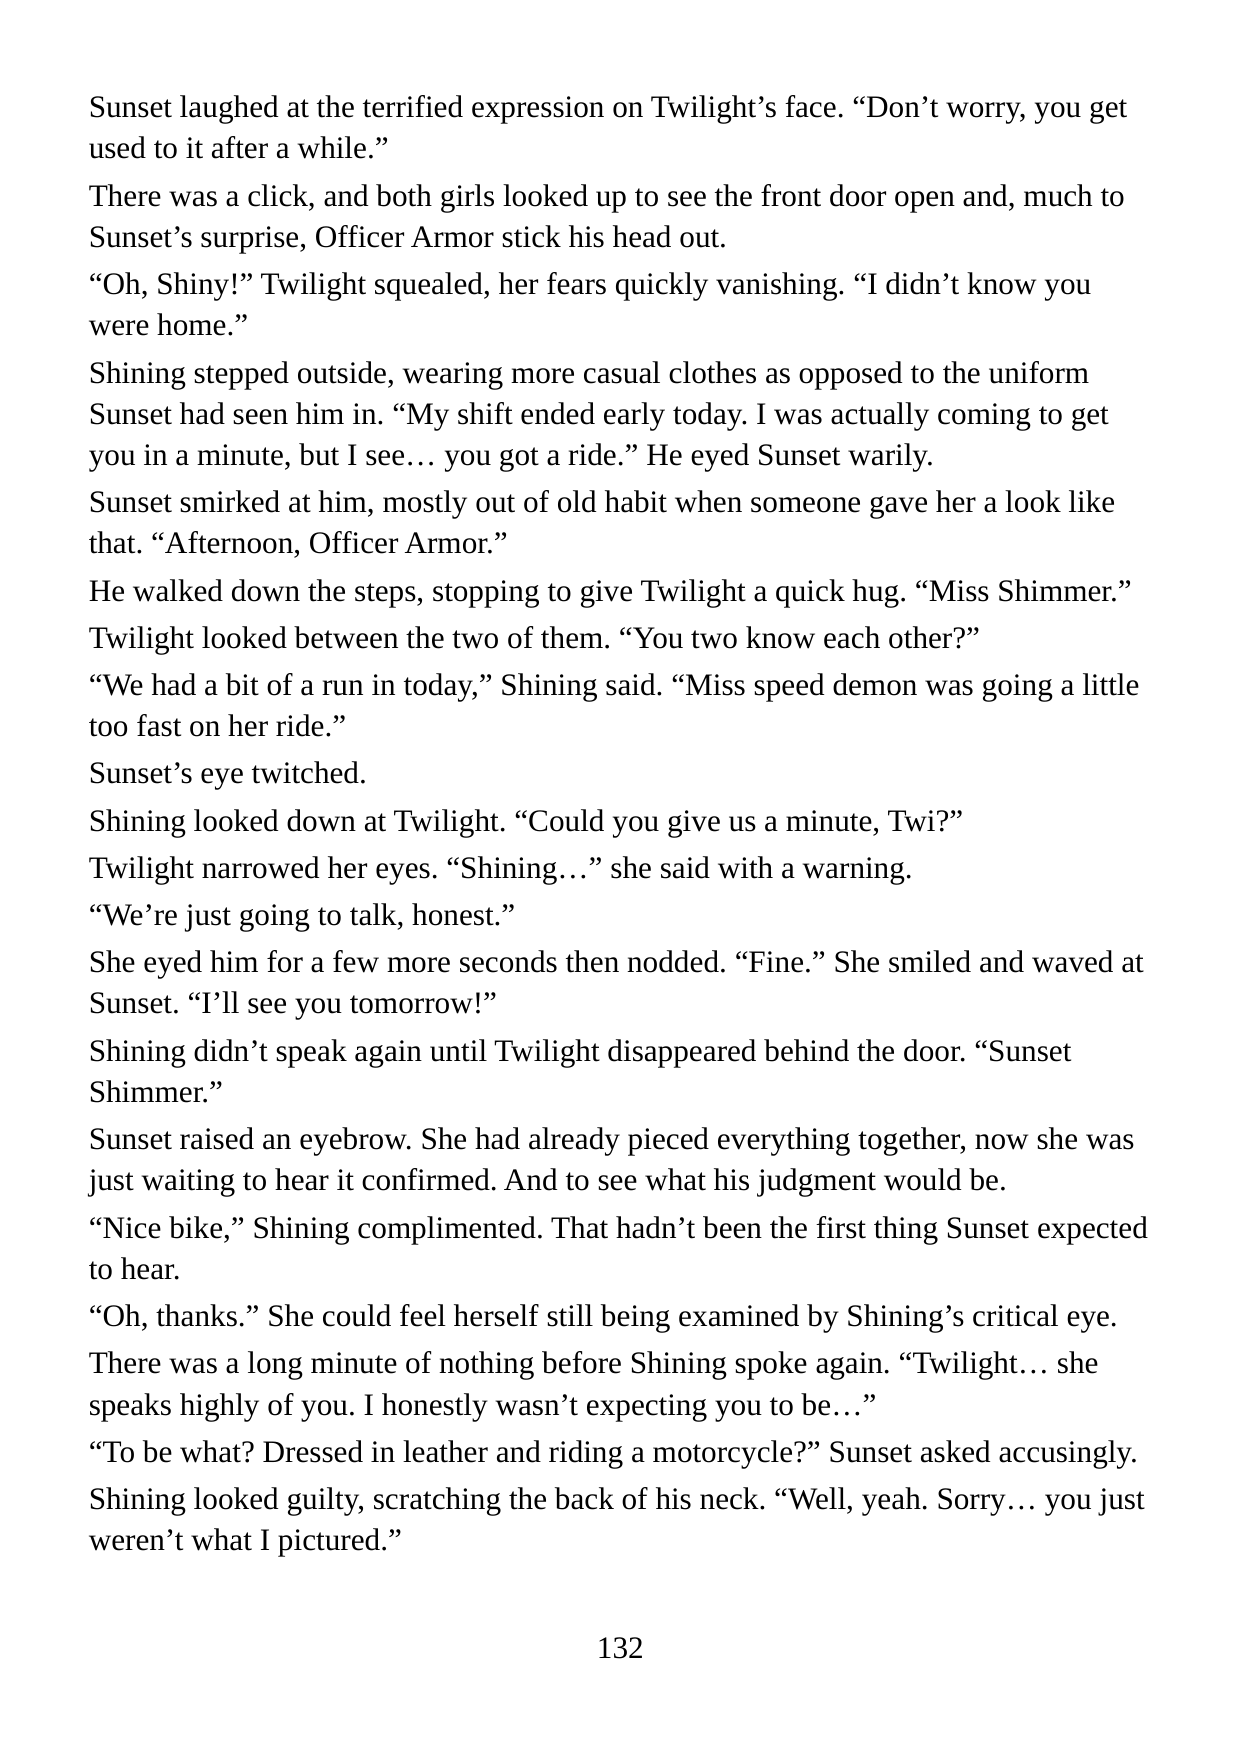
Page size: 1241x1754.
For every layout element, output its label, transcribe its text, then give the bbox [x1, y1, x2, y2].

text Twilight looked between the two of them. “You two know each other?” [88, 619, 1152, 655]
text “We had a bit of a run in today,” Shining said. “Miss speed demon was going a little too fast on her ride.” [88, 666, 1152, 743]
text “Oh, thanks.” She could feel herself still being examined by Shining’s critical eye. [88, 1297, 1152, 1333]
text Sunset laughed at the terrified expression on Twilight’s face. “Don’t worry, you get used to it after a while.” [88, 88, 1152, 166]
text “Nice bike,” Shining complimented. That hadn’t been the first thing Sunset expected to hear. [88, 1209, 1152, 1286]
text “To be what? Dressed in leather and riding a motorcycle?” Sunset asked accusingly. [88, 1433, 1152, 1469]
text “We’re just going to talk, honest.” [88, 896, 1152, 932]
text Sunset’s eye twitched. [88, 755, 1152, 791]
text Shining didn’t speak again until Twilight disappeared behind the door. “Sunset Shimmer.” [88, 1032, 1152, 1109]
text Sunset smirked at him, mostly out of old habit when someone gave her a look like that. “Afternoon, Officer Armor.” [88, 483, 1152, 561]
text Shining stepped outside, wearing more casual clothes as opposed to the uniform Sunset had seen him in. “My shift ended early today. I was actually coming to get you in a minute, but I see… you got a ride.” He eyed Sunset warily. [88, 354, 1152, 472]
text “Oh, Shiny!” Twilight squealed, her fears quickly vanishing. “I didn’t know you were home.” [88, 265, 1152, 343]
text Shining looked down at Twilight. “Could you give us a minute, Twi?” [88, 802, 1152, 838]
text There was a click, and both girls looked up to see the front door open and, much to Sunset’s surprise, Officer Armor stick his head out. [88, 177, 1152, 254]
text Sunset raised an eyebrow. She had already pieced everything together, now she was just waiting to hear it confirmed. And to see what his judgment would be. [88, 1120, 1152, 1198]
text Twilight narrowed her eyes. “Shining…” she said with a warning. [88, 849, 1152, 885]
text She eyed him for a few more seconds then nodded. “Fine.” She smiled and waved at Sunset. “I’ll see you tomorrow!” [88, 943, 1152, 1021]
text Shining looked guilty, scratching the back of his neck. “Well, yeah. Sorry… you just weren’t what I pictured.” [88, 1480, 1152, 1557]
text There was a long minute of nothing before Shining spoke again. “Twilight… she speaks highly of you. I honestly wasn’t expecting you to be…” [88, 1344, 1152, 1422]
text He walked down the steps, stopping to give Twilight a quick hug. “Miss Shimmer.” [88, 572, 1152, 608]
